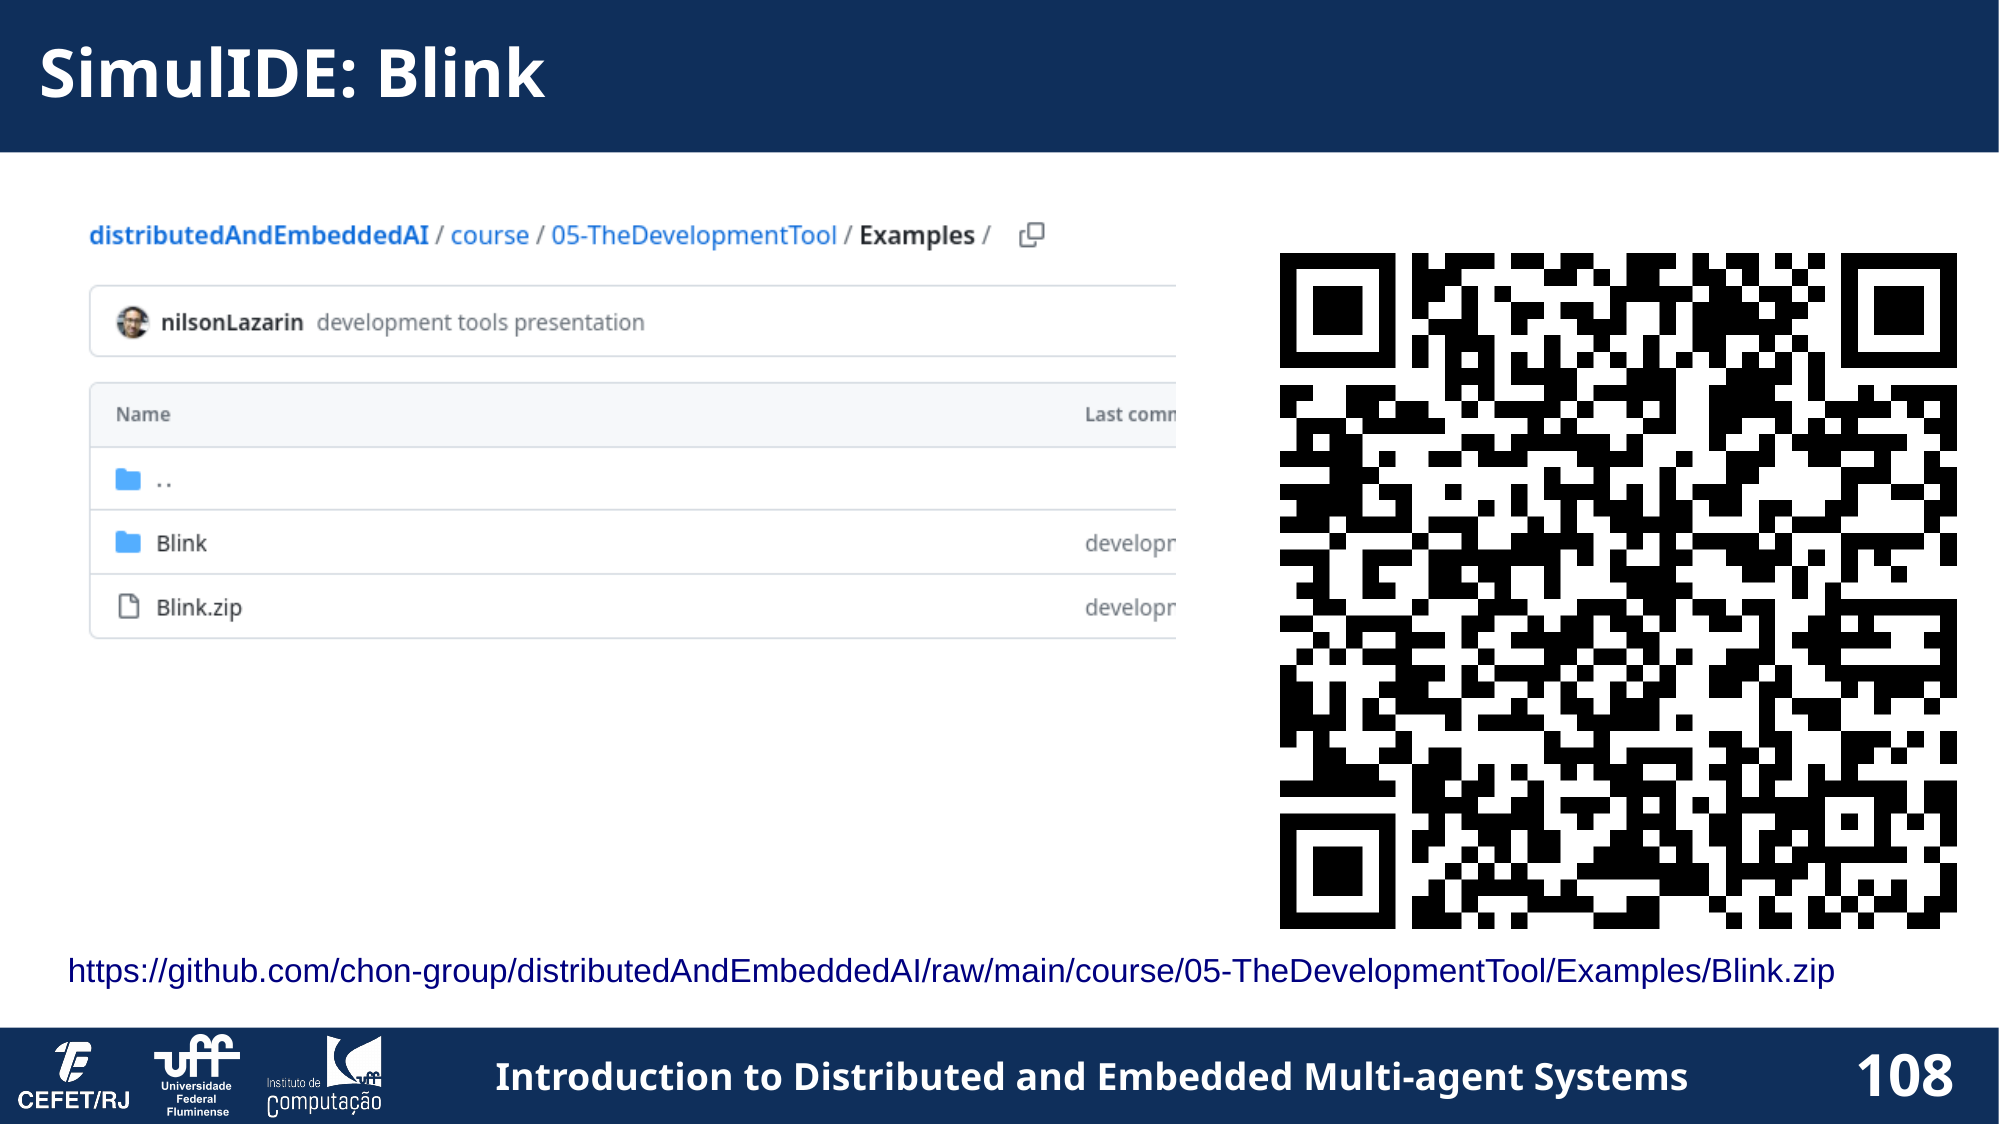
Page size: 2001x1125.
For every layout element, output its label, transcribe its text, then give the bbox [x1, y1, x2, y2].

picture [80, 210, 1176, 680]
picture [18, 1021, 129, 1125]
text_box SimulIDE: Blink [25, 23, 1998, 116]
picture [265, 1033, 383, 1118]
picture [153, 1033, 241, 1121]
picture [1263, 236, 1973, 945]
text_box https://github.com/chon-group/distributedAndEmbeddedAI/raw/main/course/05-TheDevelopmentTool/Examples/Blink.zip [53, 944, 1914, 1004]
